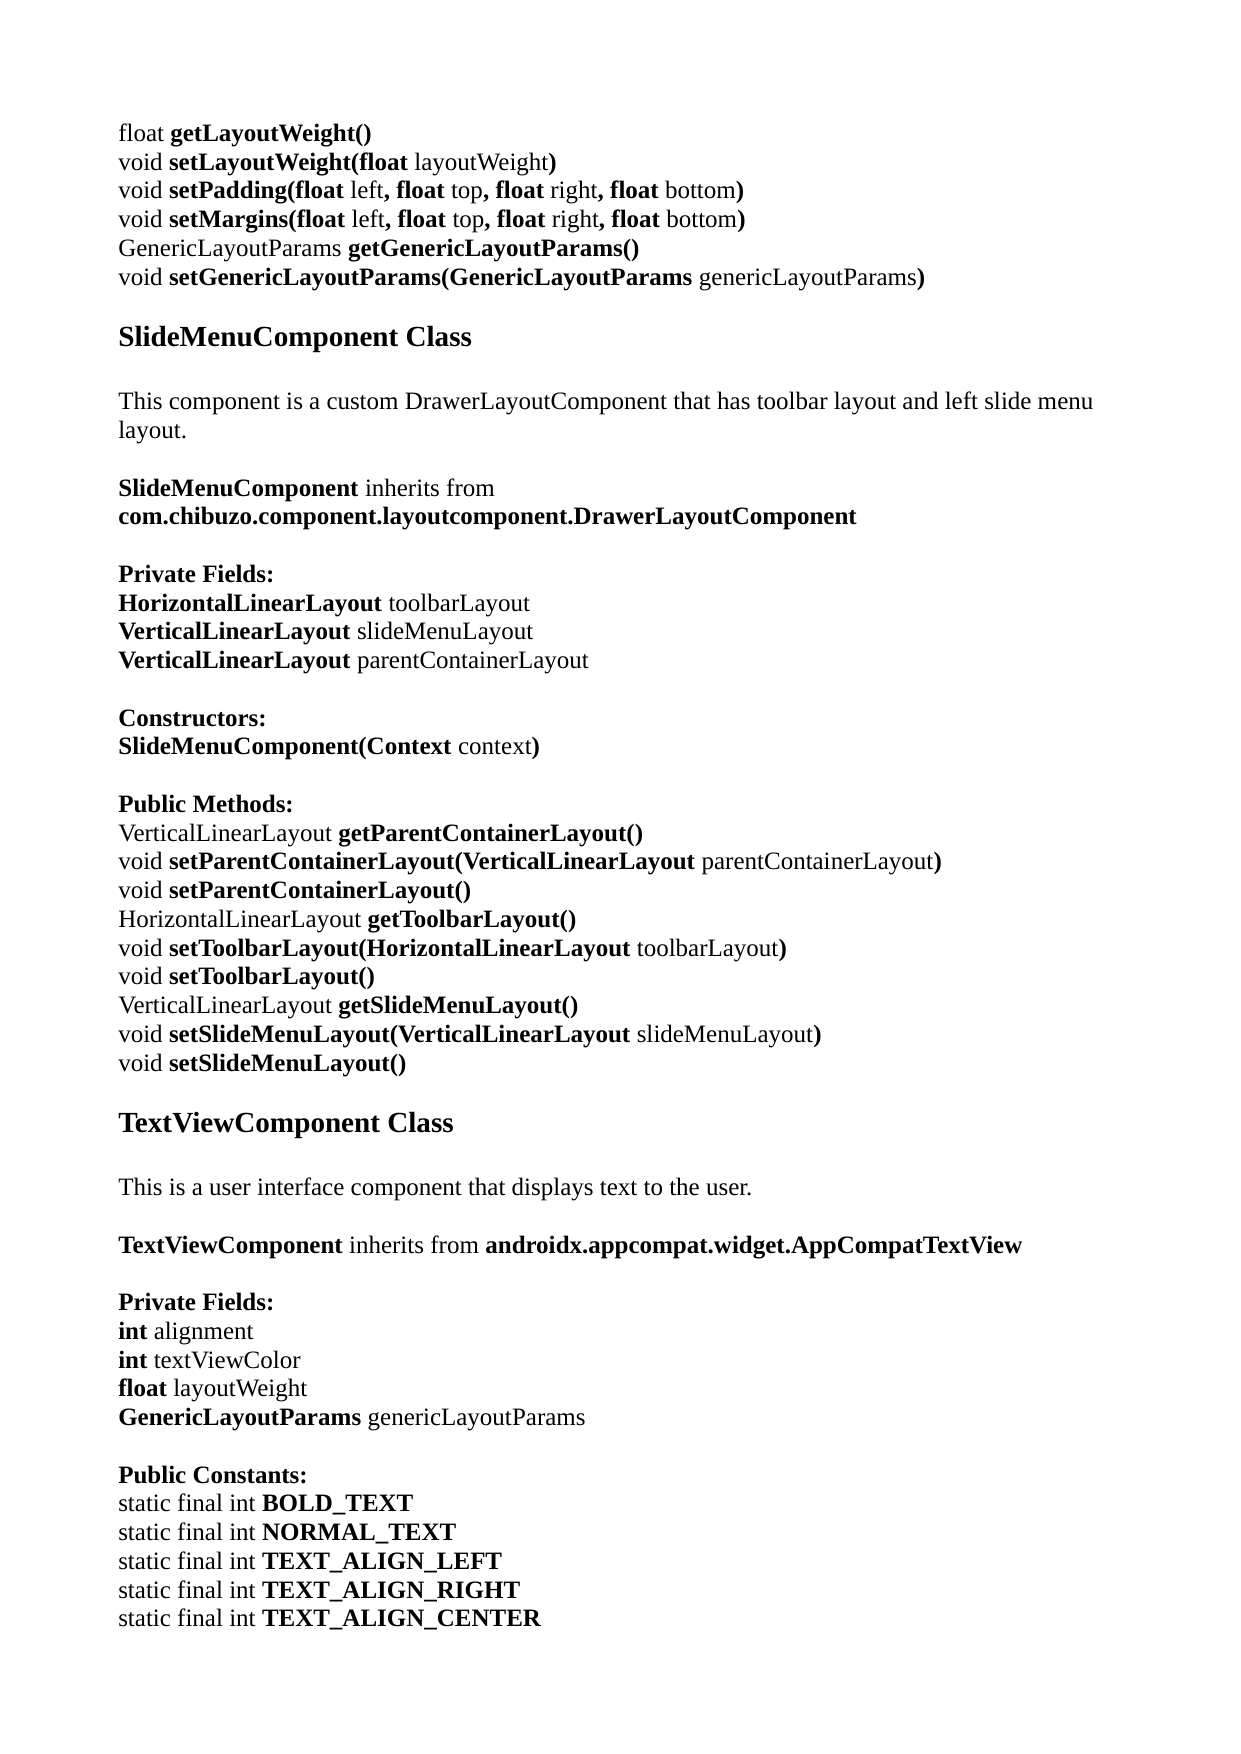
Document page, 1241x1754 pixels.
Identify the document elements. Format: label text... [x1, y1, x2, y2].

text HorizontalLinearLayout toolbarLayout [118, 588, 1122, 616]
text This is a user interface component that displays text to the user. [118, 1172, 1122, 1201]
text Private Fields: [118, 559, 1122, 588]
text static final int NORMAL_TEXT [118, 1517, 1122, 1546]
text void setMargins(float left, float top, float right, float bottom) [118, 204, 1122, 233]
text Constructors: [118, 703, 1122, 731]
text float getLayoutWeight() [118, 118, 1122, 147]
text SlideMenuComponent Class [118, 319, 1122, 353]
text float layoutWeight [118, 1373, 1122, 1402]
text VerticalLinearLayout getSlideMenuLayout() [118, 990, 1122, 1019]
text SlideMenuComponent inherits from com.chibuzo.component.layoutcomponent.DrawerLayoutComponent [118, 473, 1122, 530]
text int textViewColor [118, 1345, 1122, 1373]
text GenericLayoutParams genericLayoutParams [118, 1402, 1122, 1431]
text Private Fields: [118, 1287, 1122, 1316]
text static final int TEXT_ALIGN_RIGHT [118, 1575, 1122, 1603]
text VerticalLinearLayout slideMenuLayout [118, 616, 1122, 645]
text void setParentContainerLayout() [118, 875, 1122, 904]
text TextViewComponent Class [118, 1105, 1122, 1139]
text Public Methods: [118, 789, 1122, 818]
text This component is a custom DrawerLayoutComponent that has toolbar layout and left slide menu layout. [118, 386, 1122, 444]
text void setSlideMenuLayout(VerticalLinearLayout slideMenuLayout) [118, 1019, 1122, 1048]
text VerticalLinearLayout getParentContainerLayout() [118, 818, 1122, 846]
text Public Constants: [118, 1460, 1122, 1488]
text SlideMenuComponent(Context context) [118, 731, 1122, 760]
text GenericLayoutParams getGenericLayoutParams() [118, 233, 1122, 262]
text TextViewComponent inherits from androidx.appcompat.widget.AppCompatTextView [118, 1230, 1122, 1258]
text void setPadding(float left, float top, float right, float bottom) [118, 176, 1122, 204]
text int alignment [118, 1316, 1122, 1345]
text void setParentContainerLayout(VerticalLinearLayout parentContainerLayout) [118, 846, 1122, 875]
text HorizontalLinearLayout getToolbarLayout() [118, 904, 1122, 933]
text void setToolbarLayout() [118, 961, 1122, 990]
text void setSlideMenuLayout() [118, 1048, 1122, 1076]
text void setToolbarLayout(HorizontalLinearLayout toolbarLayout) [118, 933, 1122, 961]
text void setLayoutWeight(float layoutWeight) [118, 147, 1122, 176]
text static final int BOLD_TEXT [118, 1488, 1122, 1517]
text VerticalLinearLayout parentContainerLayout [118, 645, 1122, 674]
text static final int TEXT_ALIGN_LEFT [118, 1546, 1122, 1575]
text static final int TEXT_ALIGN_CENTER [118, 1603, 1122, 1632]
text void setGenericLayoutParams(GenericLayoutParams genericLayoutParams) [118, 262, 1122, 291]
